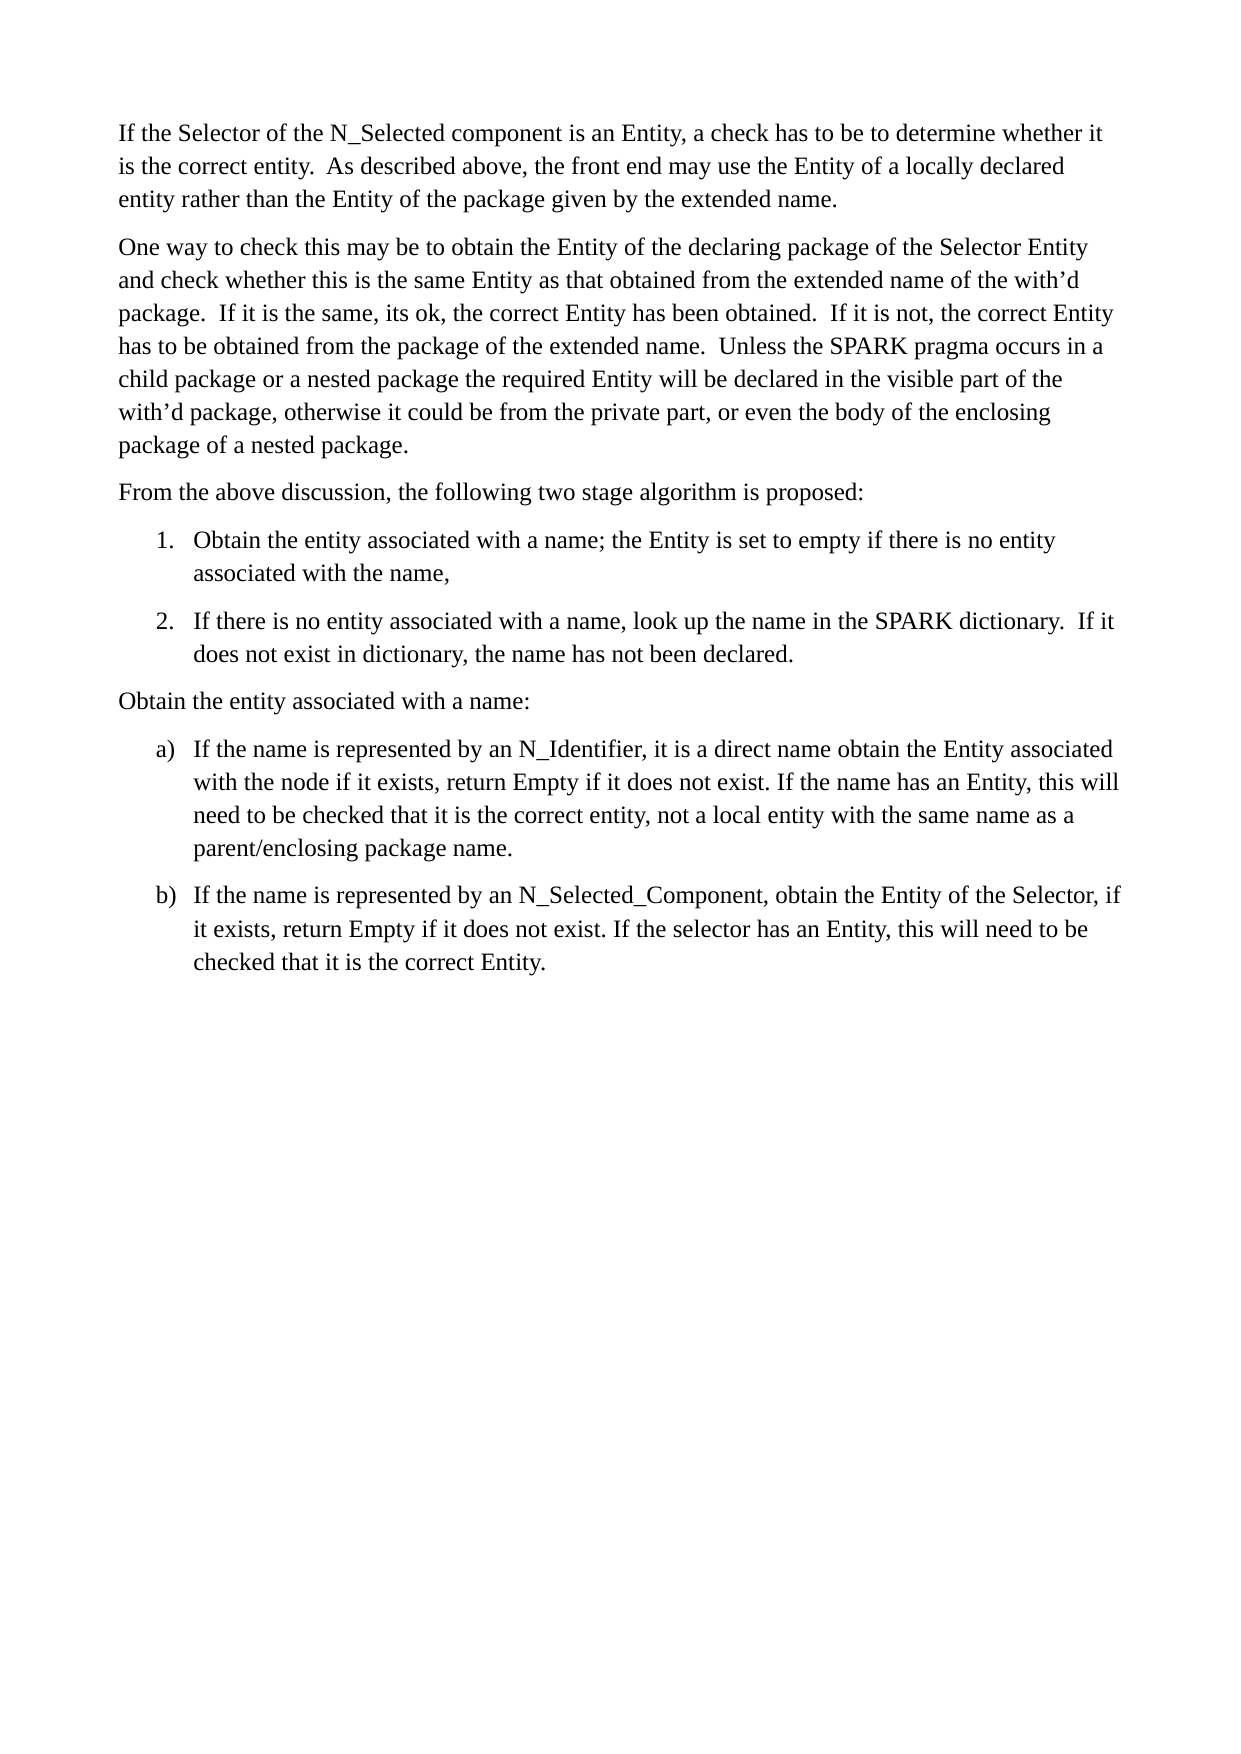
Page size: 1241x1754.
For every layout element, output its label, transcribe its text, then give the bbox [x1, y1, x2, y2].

list If the name is represented by an N_Identifier, it is a direct name obtain the Entity associated with the node if it exists, return Empty if it does not exist. If the name has an Entity, this will need to be checked that it is the correct entity, not a local entity with the same name as a parent/enclosing package name. [156, 734, 1122, 862]
list If there is no entity associated with a name, look up the name in the SPARK dictionary. If it does not exist in dictionary, the name has not been declared. [156, 606, 1122, 667]
text Obtain the entity associated with a name: [118, 686, 1122, 715]
text If the Selector of the N_Selected component is an Entity, a check has to be to determine whether it is the correct entity. As described above, the front end may use the Entity of a locally declared entity rather than the Entity of the package given by the extended name. [118, 118, 1122, 213]
list If the name is represented by an N_Selected_Component, obtain the Entity of the Selector, if it exists, return Empty if it does not exist. If the selector has an Entity, this will need to be checked that it is the correct Entity. [156, 881, 1122, 975]
text One way to check this may be to obtain the Entity of the declaring package of the Selector Entity and check whether this is the same Entity as that obtained from the extended name of the with’d package. If it is the same, its ok, the correct Entity has been obtained. If it is not, the correct Entity has to be obtained from the package of the extended name. Unless the SPARK pragma occurs in a child package or a nested package the required Entity will be declared in the visible part of the with’d package, otherwise it could be from the private part, or even the body of the enclosing package of a nested package. [118, 232, 1122, 459]
list Obtain the entity associated with a name; the Entity is set to empty if there is no entity associated with the name, [156, 525, 1122, 587]
text From the above discussion, the following two stage algorithm is proposed: [118, 477, 1122, 506]
